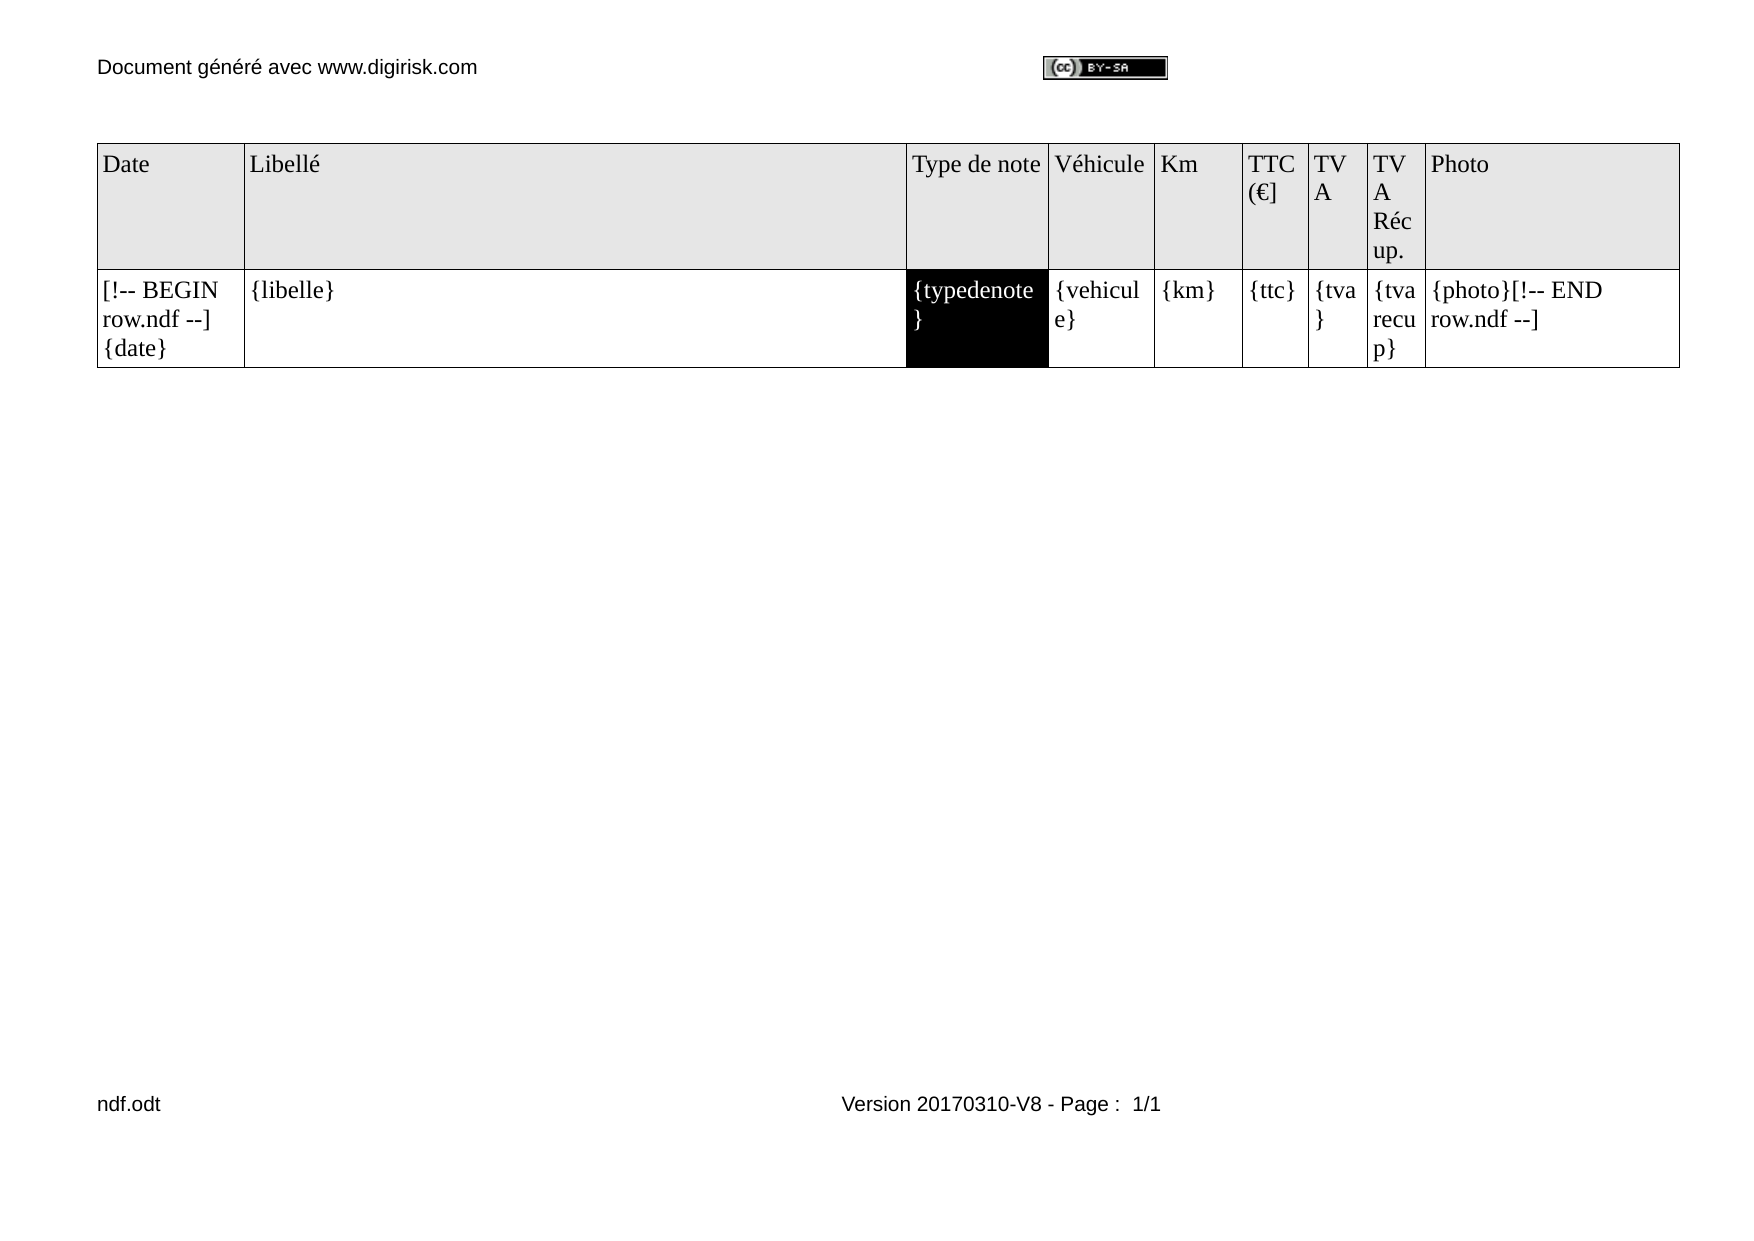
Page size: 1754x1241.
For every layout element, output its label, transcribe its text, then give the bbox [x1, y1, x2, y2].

table_cell {libelle} [245, 270, 906, 367]
table_header Libellé [245, 144, 906, 269]
table_cell {vehicule} [1049, 270, 1154, 367]
table_header TVA Récup. [1368, 144, 1425, 269]
table_cell {photo}[!-- END row.ndf --] [1426, 270, 1679, 367]
table_header TTC (€] [1243, 144, 1308, 269]
table_cell {ttc} [1243, 270, 1308, 367]
table_header Photo [1426, 144, 1679, 269]
table_cell {tvarecup} [1368, 270, 1425, 367]
table_cell {km} [1155, 270, 1242, 367]
table_header Date [98, 144, 244, 269]
picture [1043, 56, 1168, 80]
table_cell [!-- BEGIN row.ndf --]{date} [98, 270, 244, 367]
table_header Km [1155, 144, 1242, 269]
table_header TVA [1309, 144, 1367, 269]
table_cell {typedenote} [907, 270, 1048, 367]
table_header Type de note [907, 144, 1048, 269]
table_header Véhicule [1049, 144, 1154, 269]
table_cell {tva} [1309, 270, 1367, 367]
